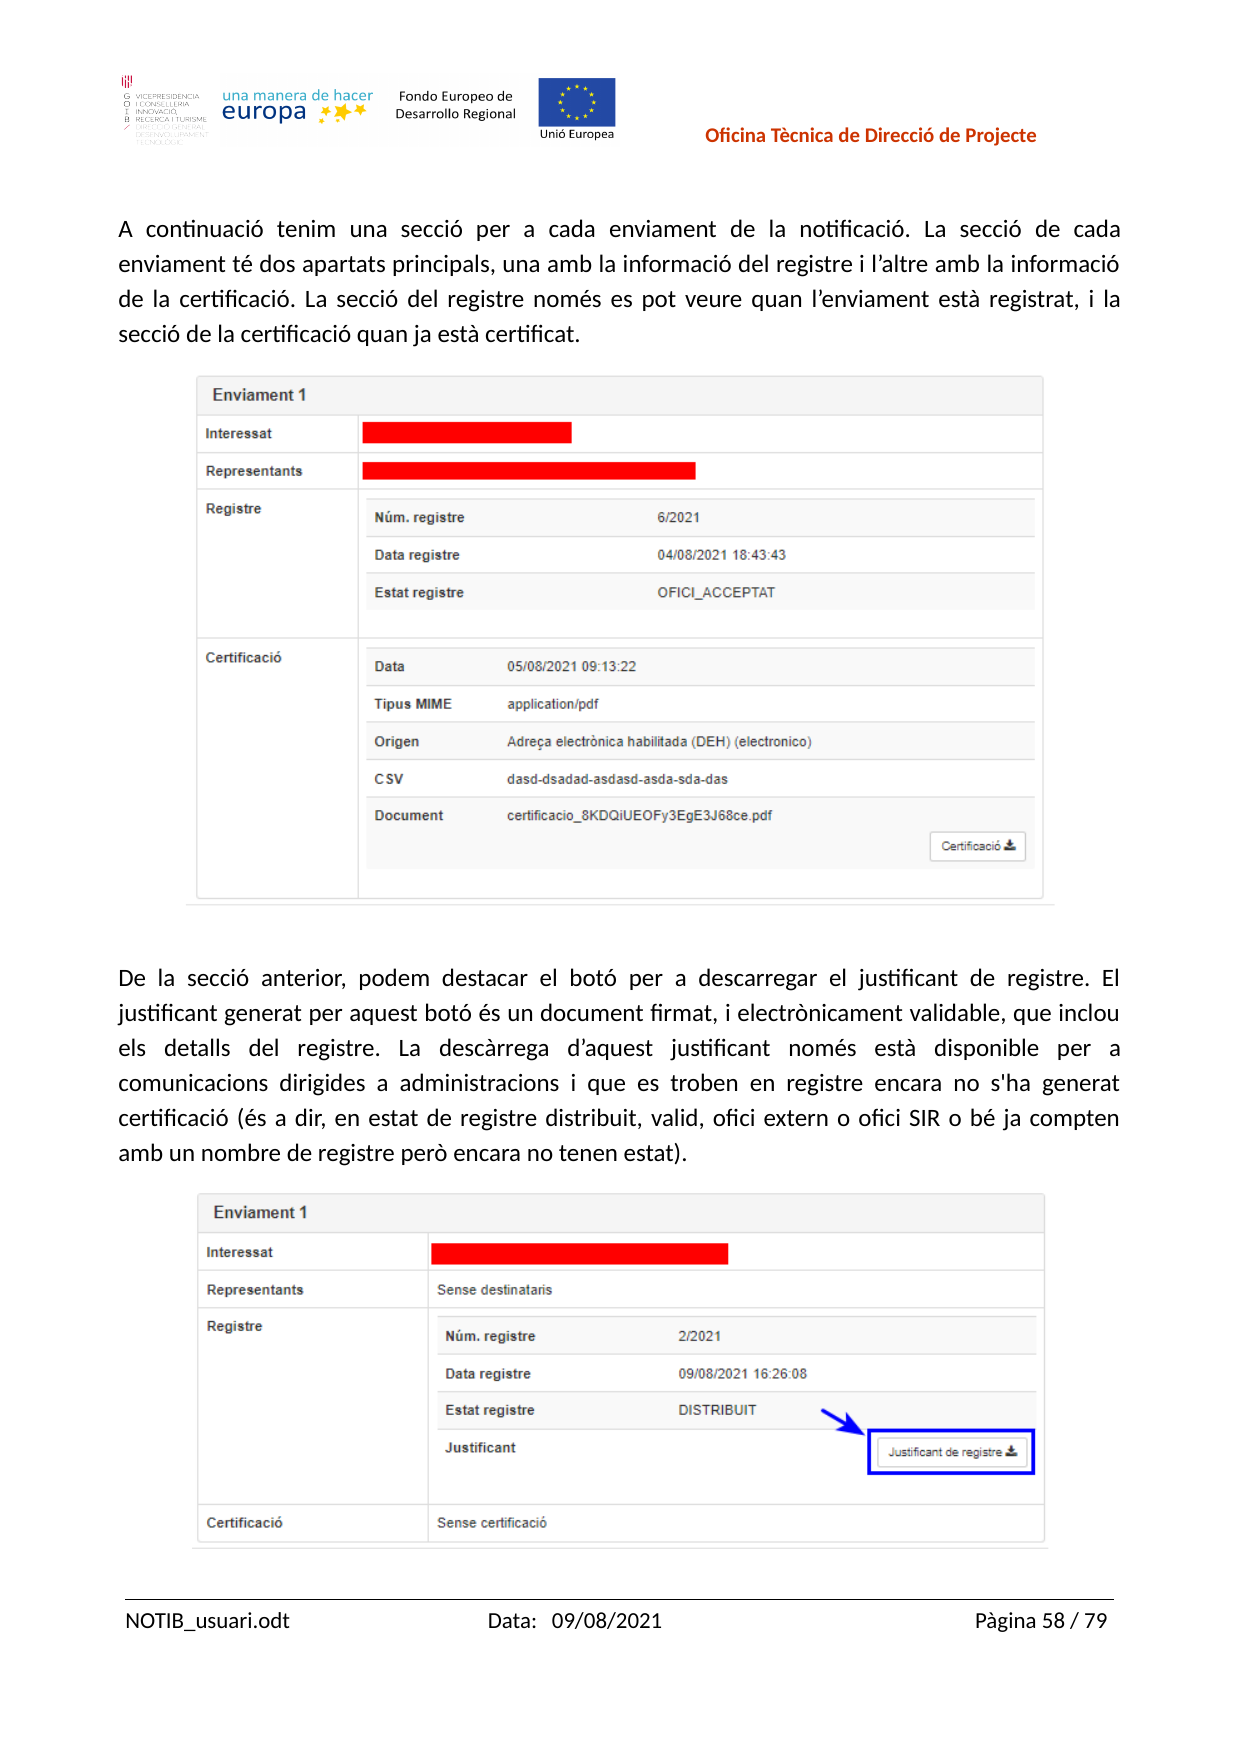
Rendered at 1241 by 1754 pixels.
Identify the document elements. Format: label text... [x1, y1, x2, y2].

picture [192, 1187, 1049, 1549]
picture [185, 367, 1055, 913]
text De la secció anterior, podem destacar el botó per a descarregar el justificant de registre. El justificant generat per aquest botó és un document firmat, i electrònicament validable, que inclou els detalls del registre. La descàrrega d’aquest justificant només està disponible per a comunicacions dirigides a administracions i que es troben en registre encara no s'ha generat certificació (és a dir, en estat de registre distribuit, valid, ofici extern o ofici SIR o bé ja compten amb un nombre de registre però encara no tenen estat). [118, 963, 1122, 1168]
text A continuació tenim una secció per a cada enviament de la notificació. La secció de cada enviament té dos apartats principals, una amb la informació del registre i l’altre amb la informació de la certificació. La secció del registre només es pot veure quan l’enviament està registrat, i la secció de la certificació quan ja està certificat. [118, 213, 1122, 348]
picture [118, 73, 213, 147]
picture [219, 73, 621, 147]
